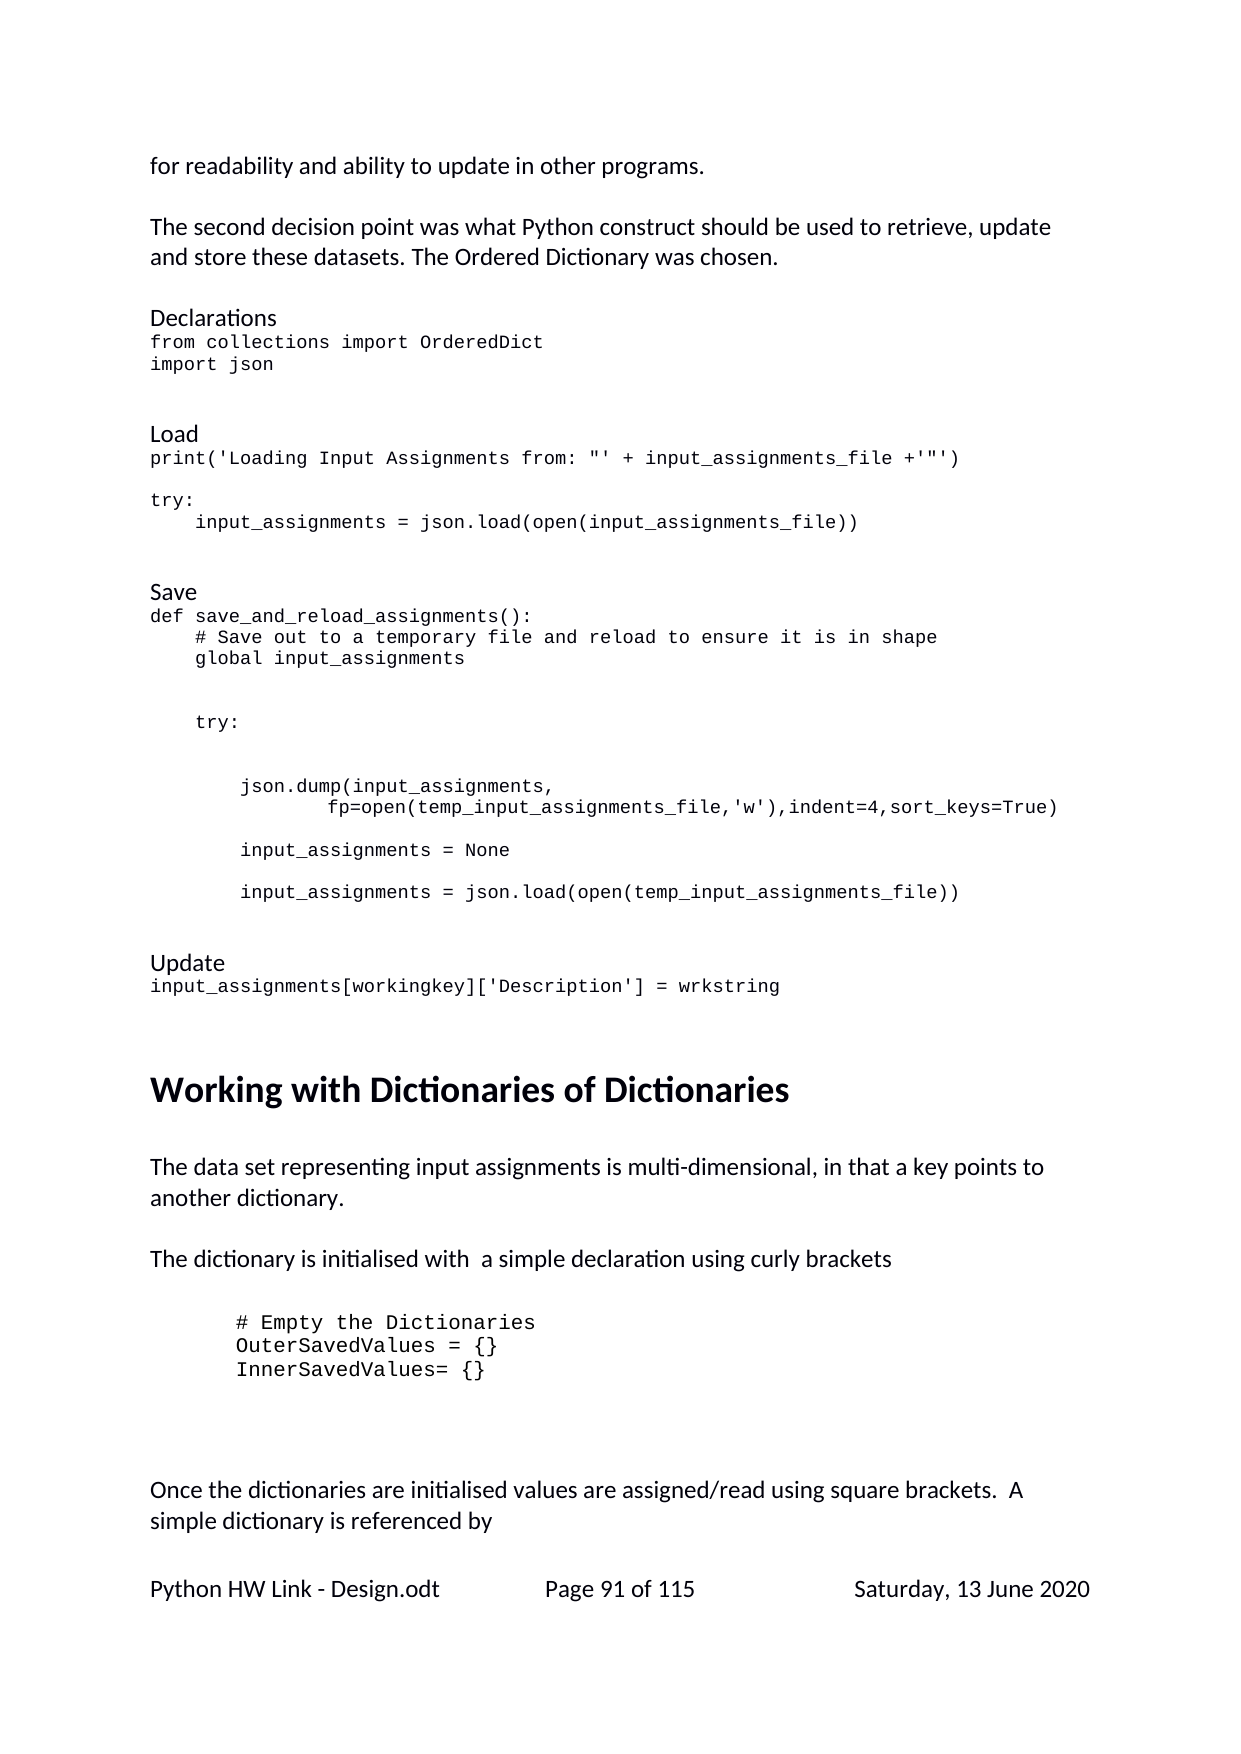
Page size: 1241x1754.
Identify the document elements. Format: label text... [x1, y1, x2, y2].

text print('Loading Input Assignments from: "' + input_assignments_file +'"') [150, 449, 1090, 470]
text global input_assignments [150, 649, 1090, 670]
text def save_and_reload_assignments(): [150, 607, 1090, 628]
text input_assignments = json.load(open(input_assignments_file)) [150, 512, 1090, 534]
text Save [150, 576, 1090, 607]
text Update [150, 947, 1090, 977]
text The dictionary is initialised with a simple declaration using curly brackets [150, 1243, 1090, 1273]
text try: [150, 713, 1090, 734]
text import json [150, 354, 1090, 376]
text Load [150, 418, 1090, 449]
subtitle Working with Dictionaries of Dictionaries [150, 1066, 1090, 1112]
text fp=open(temp_input_assignments_file,'w'),indent=4,sort_keys=True) [150, 798, 1090, 819]
text input_assignments[workingkey]['Description'] = wrkstring [150, 977, 1090, 998]
text from collections import OrderedDict [150, 333, 1090, 354]
text Once the dictionaries are initialised values are assigned/read using square brackets. A simple dictionary is referenced by [150, 1474, 1090, 1536]
text The second decision point was what Python construct should be used to retrieve, update and store these datasets. The Ordered Dictionary was chosen. [150, 211, 1090, 272]
text json.dump(input_assignments, [150, 777, 1090, 798]
text input_assignments = json.load(open(temp_input_assignments_file)) [150, 883, 1090, 904]
text for readability and ability to update in other programs. [150, 150, 1090, 181]
text try: [150, 491, 1090, 512]
text input_assignments = None [150, 840, 1090, 862]
text The data set representing input assignments is multi-dimensional, in that a key points to another dictionary. [150, 1151, 1090, 1212]
text # Save out to a temporary file and reload to ensure it is in shape [150, 628, 1090, 649]
text Declarations [150, 303, 1090, 333]
